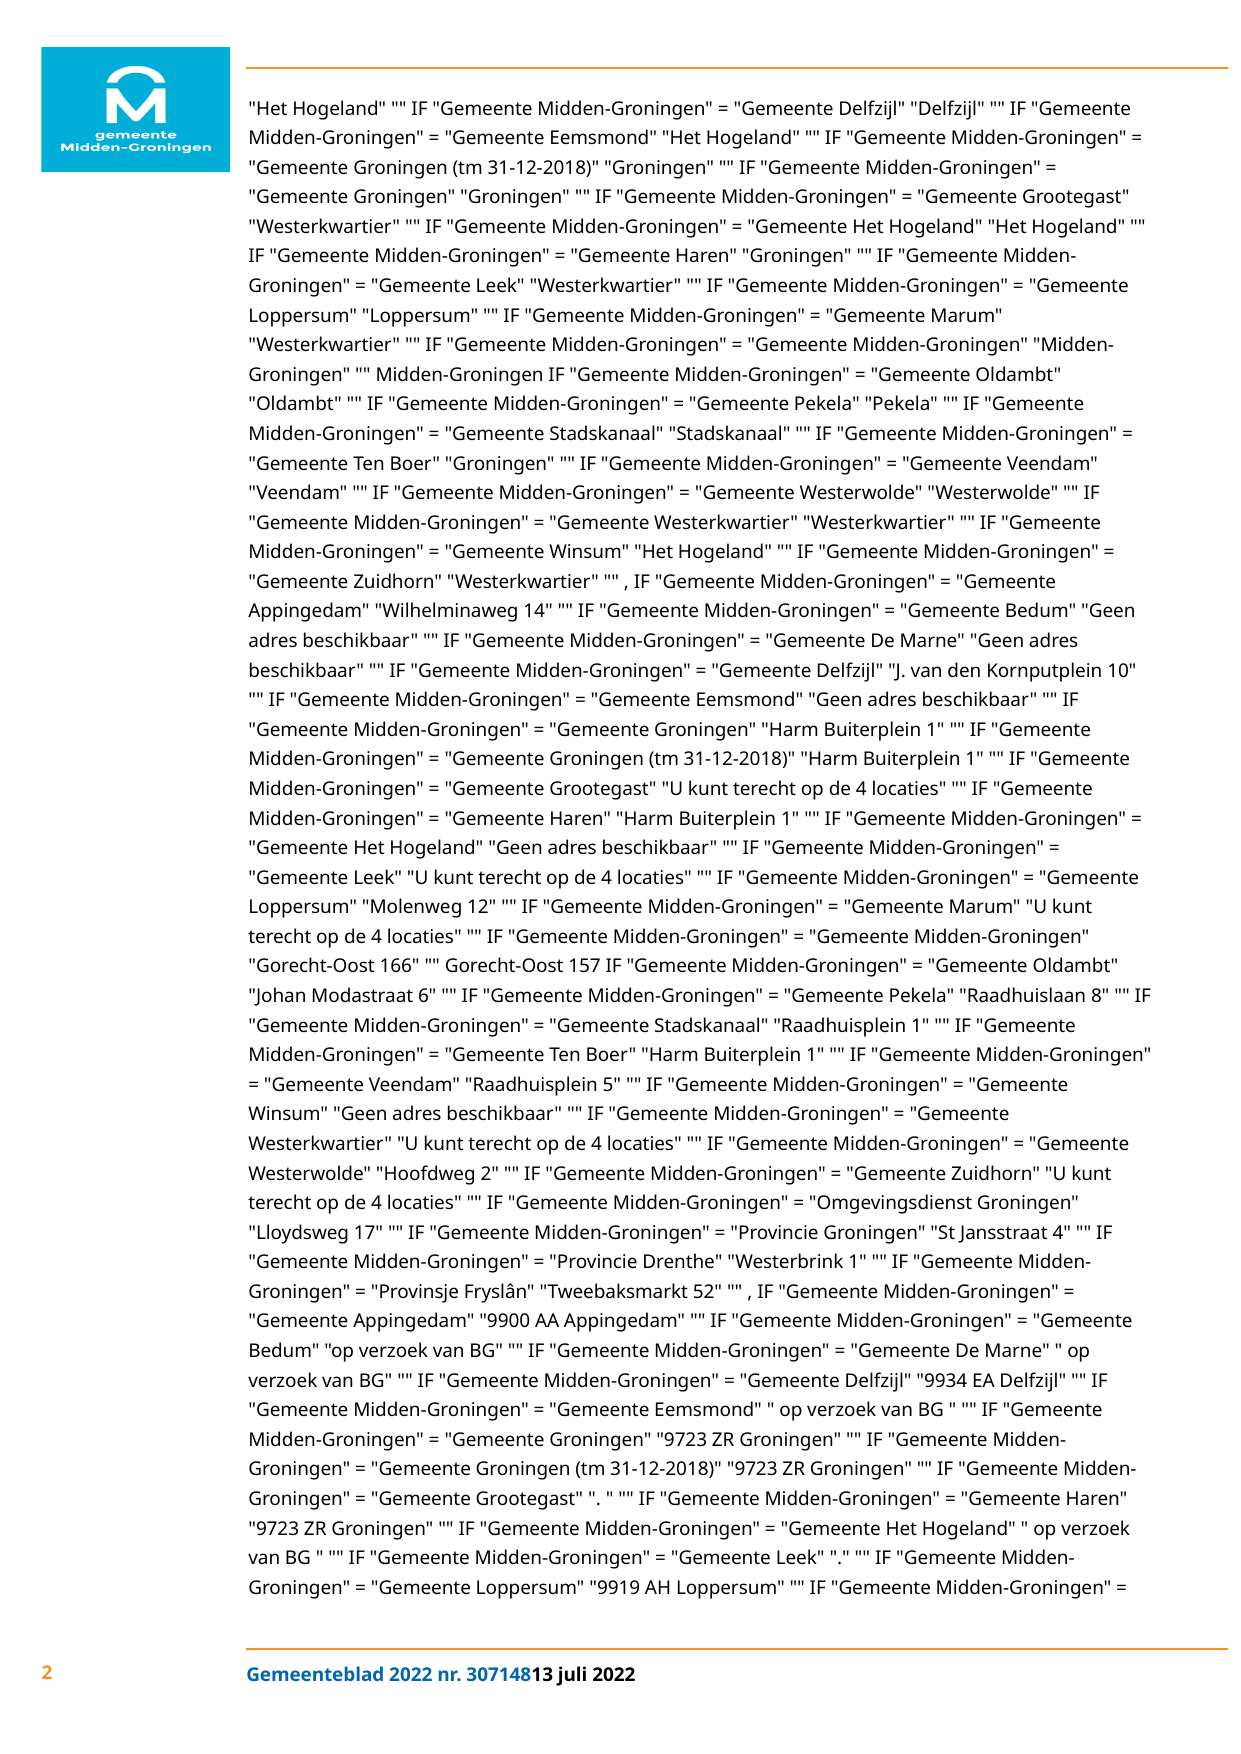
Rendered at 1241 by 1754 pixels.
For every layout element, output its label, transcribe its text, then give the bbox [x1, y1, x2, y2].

picture [184, 146, 190, 153]
picture [108, 66, 164, 82]
text "Het Hogeland" "" IF "Gemeente Midden-Groningen" = "Gemeente Delfzijl" "Delfzijl" "" IF "Gemeente Midden-Groningen" = "Gemeente Eemsmond" "Het Hogeland" "" IF "Gemeente Midden-Groningen" = "Gemeente Groningen (tm 31-12-2018)" "Groningen" "" IF "Gemeente Midden-Groningen" = "Gemeente Groningen" "Groningen" "" IF "Gemeente Midden-Groningen" = "Gemeente Grootegast" "Westerkwartier" "" IF "Gemeente Midden-Groningen" = "Gemeente Het Hogeland" "Het Hogeland" "" IF "Gemeente Midden-Groningen" = "Gemeente Haren" "Groningen" "" IF "Gemeente Midden-Groningen" = "Gemeente Leek" "Westerkwartier" "" IF "Gemeente Midden-Groningen" = "Gemeente Loppersum" "Loppersum" "" IF "Gemeente Midden-Groningen" = "Gemeente Marum" "Westerkwartier" "" IF "Gemeente Midden-Groningen" = "Gemeente Midden-Groningen" "Midden-Groningen" "" Midden-Groningen IF "Gemeente Midden-Groningen" = "Gemeente Oldambt" "Oldambt" "" IF "Gemeente Midden-Groningen" = "Gemeente Pekela" "Pekela" "" IF "Gemeente Midden-Groningen" = "Gemeente Stadskanaal" "Stadskanaal" "" IF "Gemeente Midden-Groningen" = "Gemeente Ten Boer" "Groningen" "" IF "Gemeente Midden-Groningen" = "Gemeente Veendam" "Veendam" "" IF "Gemeente Midden-Groningen" = "Gemeente Westerwolde" "Westerwolde" "" IF "Gemeente Midden-Groningen" = "Gemeente Westerkwartier" "Westerkwartier" "" IF "Gemeente Midden-Groningen" = "Gemeente Winsum" "Het Hogeland" "" IF "Gemeente Midden-Groningen" = "Gemeente Zuidhorn" "Westerkwartier" "" , IF "Gemeente Midden-Groningen" = "Gemeente Appingedam" "Wilhelminaweg 14" "" IF "Gemeente Midden-Groningen" = "Gemeente Bedum" "Geen adres beschikbaar" "" IF "Gemeente Midden-Groningen" = "Gemeente De Marne" "Geen adres beschikbaar" "" IF "Gemeente Midden-Groningen" = "Gemeente Delfzijl" "J. van den Kornputplein 10" "" IF "Gemeente Midden-Groningen" = "Gemeente Eemsmond" "Geen adres beschikbaar" "" IF "Gemeente Midden-Groningen" = "Gemeente Groningen" "Harm Buiterplein 1" "" IF "Gemeente Midden-Groningen" = "Gemeente Groningen (tm 31-12-2018)" "Harm Buiterplein 1" "" IF "Gemeente Midden-Groningen" = "Gemeente Grootegast" "U kunt terecht op de 4 locaties" "" IF "Gemeente Midden-Groningen" = "Gemeente Haren" "Harm Buiterplein 1" "" IF "Gemeente Midden-Groningen" = "Gemeente Het Hogeland" "Geen adres beschikbaar" "" IF "Gemeente Midden-Groningen" = "Gemeente Leek" "U kunt terecht op de 4 locaties" "" IF "Gemeente Midden-Groningen" = "Gemeente Loppersum" "Molenweg 12" "" IF "Gemeente Midden-Groningen" = "Gemeente Marum" "U kunt terecht op de 4 locaties" "" IF "Gemeente Midden-Groningen" = "Gemeente Midden-Groningen" "Gorecht-Oost 166" "" Gorecht-Oost 157 IF "Gemeente Midden-Groningen" = "Gemeente Oldambt" "Johan Modastraat 6" "" IF "Gemeente Midden-Groningen" = "Gemeente Pekela" "Raadhuislaan 8" "" IF "Gemeente Midden-Groningen" = "Gemeente Stadskanaal" "Raadhuisplein 1" "" IF "Gemeente Midden-Groningen" = "Gemeente Ten Boer" "Harm Buiterplein 1" "" IF "Gemeente Midden-Groningen" = "Gemeente Veendam" "Raadhuisplein 5" "" IF "Gemeente Midden-Groningen" = "Gemeente Winsum" "Geen adres beschikbaar" "" IF "Gemeente Midden-Groningen" = "Gemeente Westerkwartier" "U kunt terecht op de 4 locaties" "" IF "Gemeente Midden-Groningen" = "Gemeente Westerwolde" "Hoofdweg 2" "" IF "Gemeente Midden-Groningen" = "Gemeente Zuidhorn" "U kunt terecht op de 4 locaties" "" IF "Gemeente Midden-Groningen" = "Omgevingsdienst Groningen" "Lloydsweg 17" "" IF "Gemeente Midden-Groningen" = "Provincie Groningen" "St Jansstraat 4" "" IF "Gemeente Midden-Groningen" = "Provincie Drenthe" "Westerbrink 1" "" IF "Gemeente Midden-Groningen" = "Provinsje Fryslân" "Tweebaksmarkt 52" "" , IF "Gemeente Midden-Groningen" = "Gemeente Appingedam" "9900 AA Appingedam" "" IF "Gemeente Midden-Groningen" = "Gemeente Bedum" "op verzoek van BG" "" IF "Gemeente Midden-Groningen" = "Gemeente De Marne" " op verzoek van BG" "" IF "Gemeente Midden-Groningen" = "Gemeente Delfzijl" "9934 EA Delfzijl" "" IF "Gemeente Midden-Groningen" = "Gemeente Eemsmond" " op verzoek van BG " "" IF "Gemeente Midden-Groningen" = "Gemeente Groningen" "9723 ZR Groningen" "" IF "Gemeente Midden-Groningen" = "Gemeente Groningen (tm 31-12-2018)" "9723 ZR Groningen" "" IF "Gemeente Midden-Groningen" = "Gemeente Grootegast" ". " "" IF "Gemeente Midden-Groningen" = "Gemeente Haren" "9723 ZR Groningen" "" IF "Gemeente Midden-Groningen" = "Gemeente Het Hogeland" " op verzoek van BG " "" IF "Gemeente Midden-Groningen" = "Gemeente Leek" "." "" IF "Gemeente Midden-Groningen" = "Gemeente Loppersum" "9919 AH Loppersum" "" IF "Gemeente Midden-Groningen" = [248, 95, 1152, 1600]
picture [107, 89, 165, 122]
